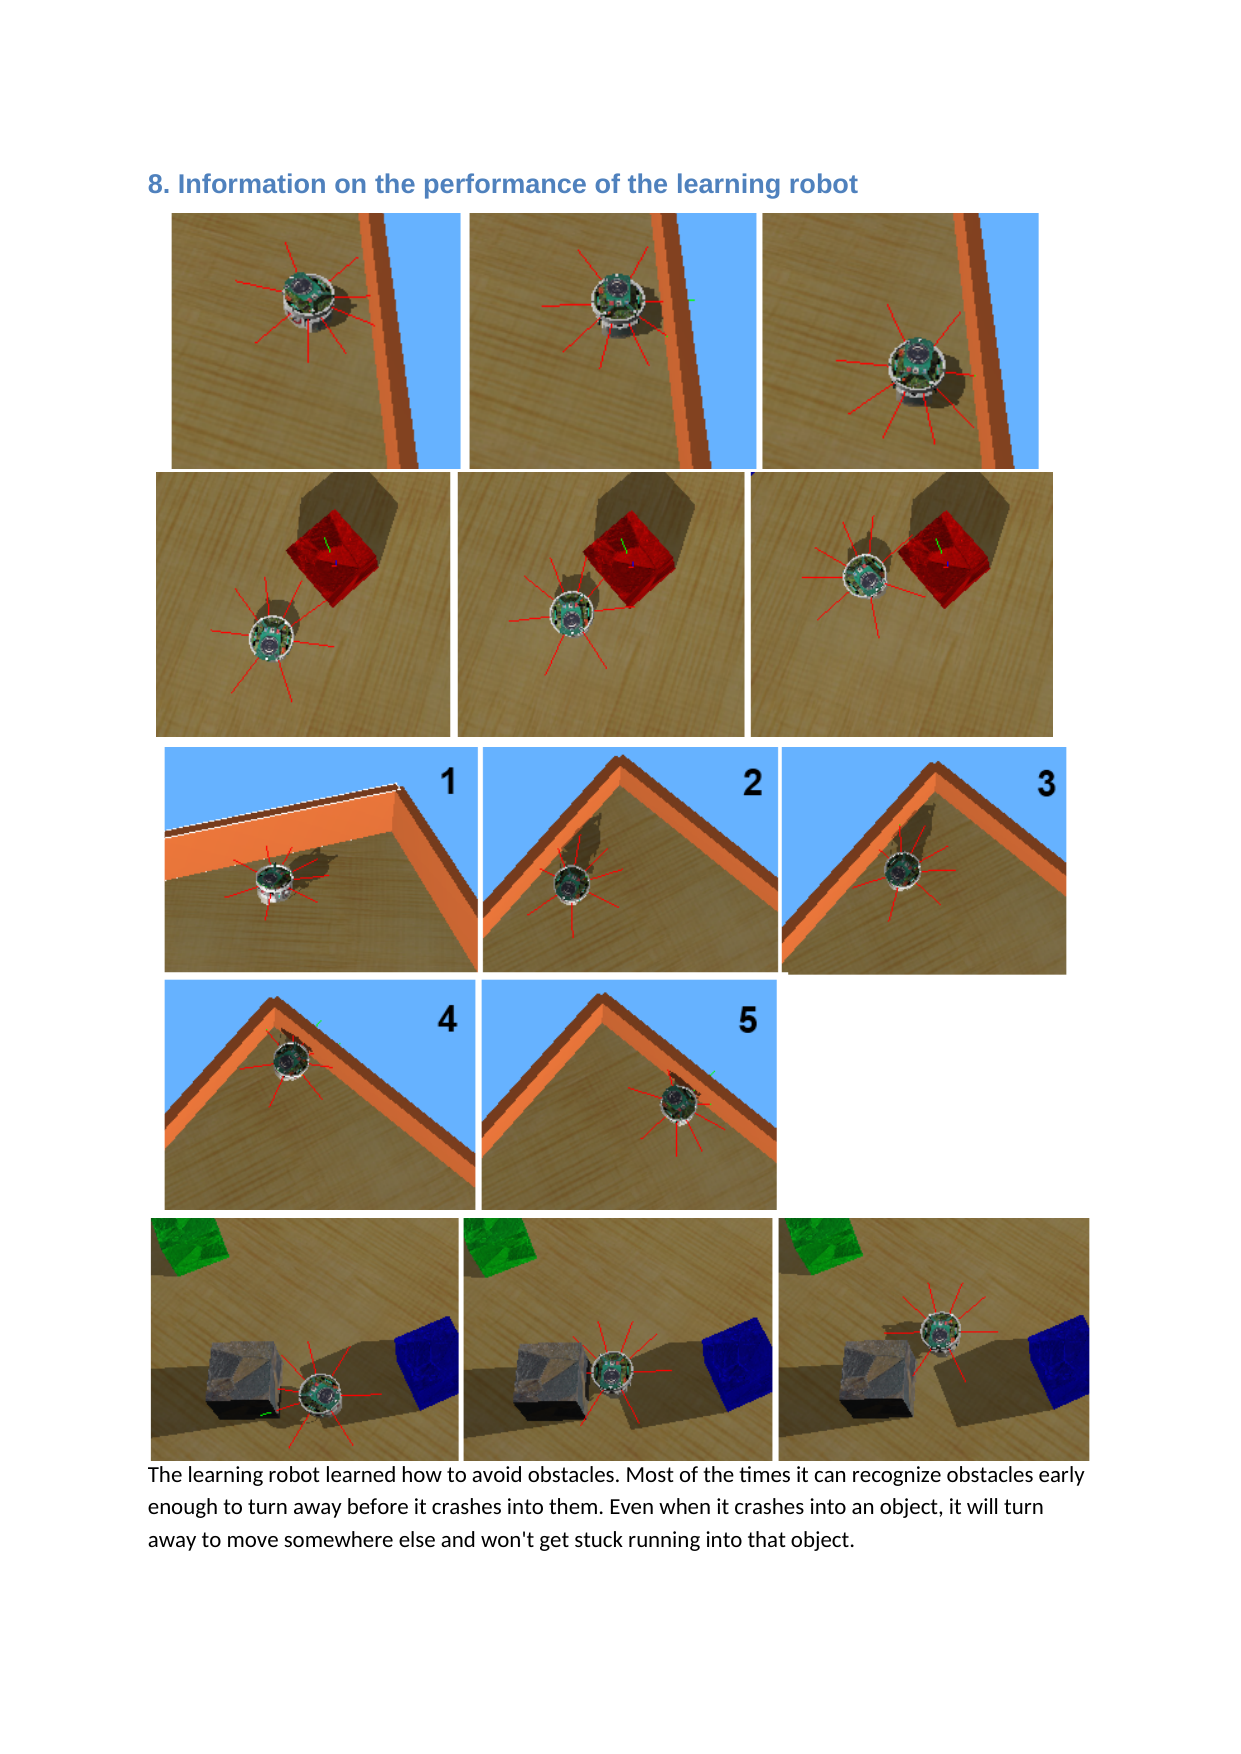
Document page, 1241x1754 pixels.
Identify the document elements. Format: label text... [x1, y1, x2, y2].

subtitle 8. Information on the performance of the learning robot [148, 168, 1093, 200]
text The learning robot learned how to avoid obstacles. Most of the times it can recognize obstacles early enough to turn away before it crashes into them. Even when it crashes into an object, it will turn away to move somewhere else and won't get stuck running into that object. [148, 907, 1093, 1553]
